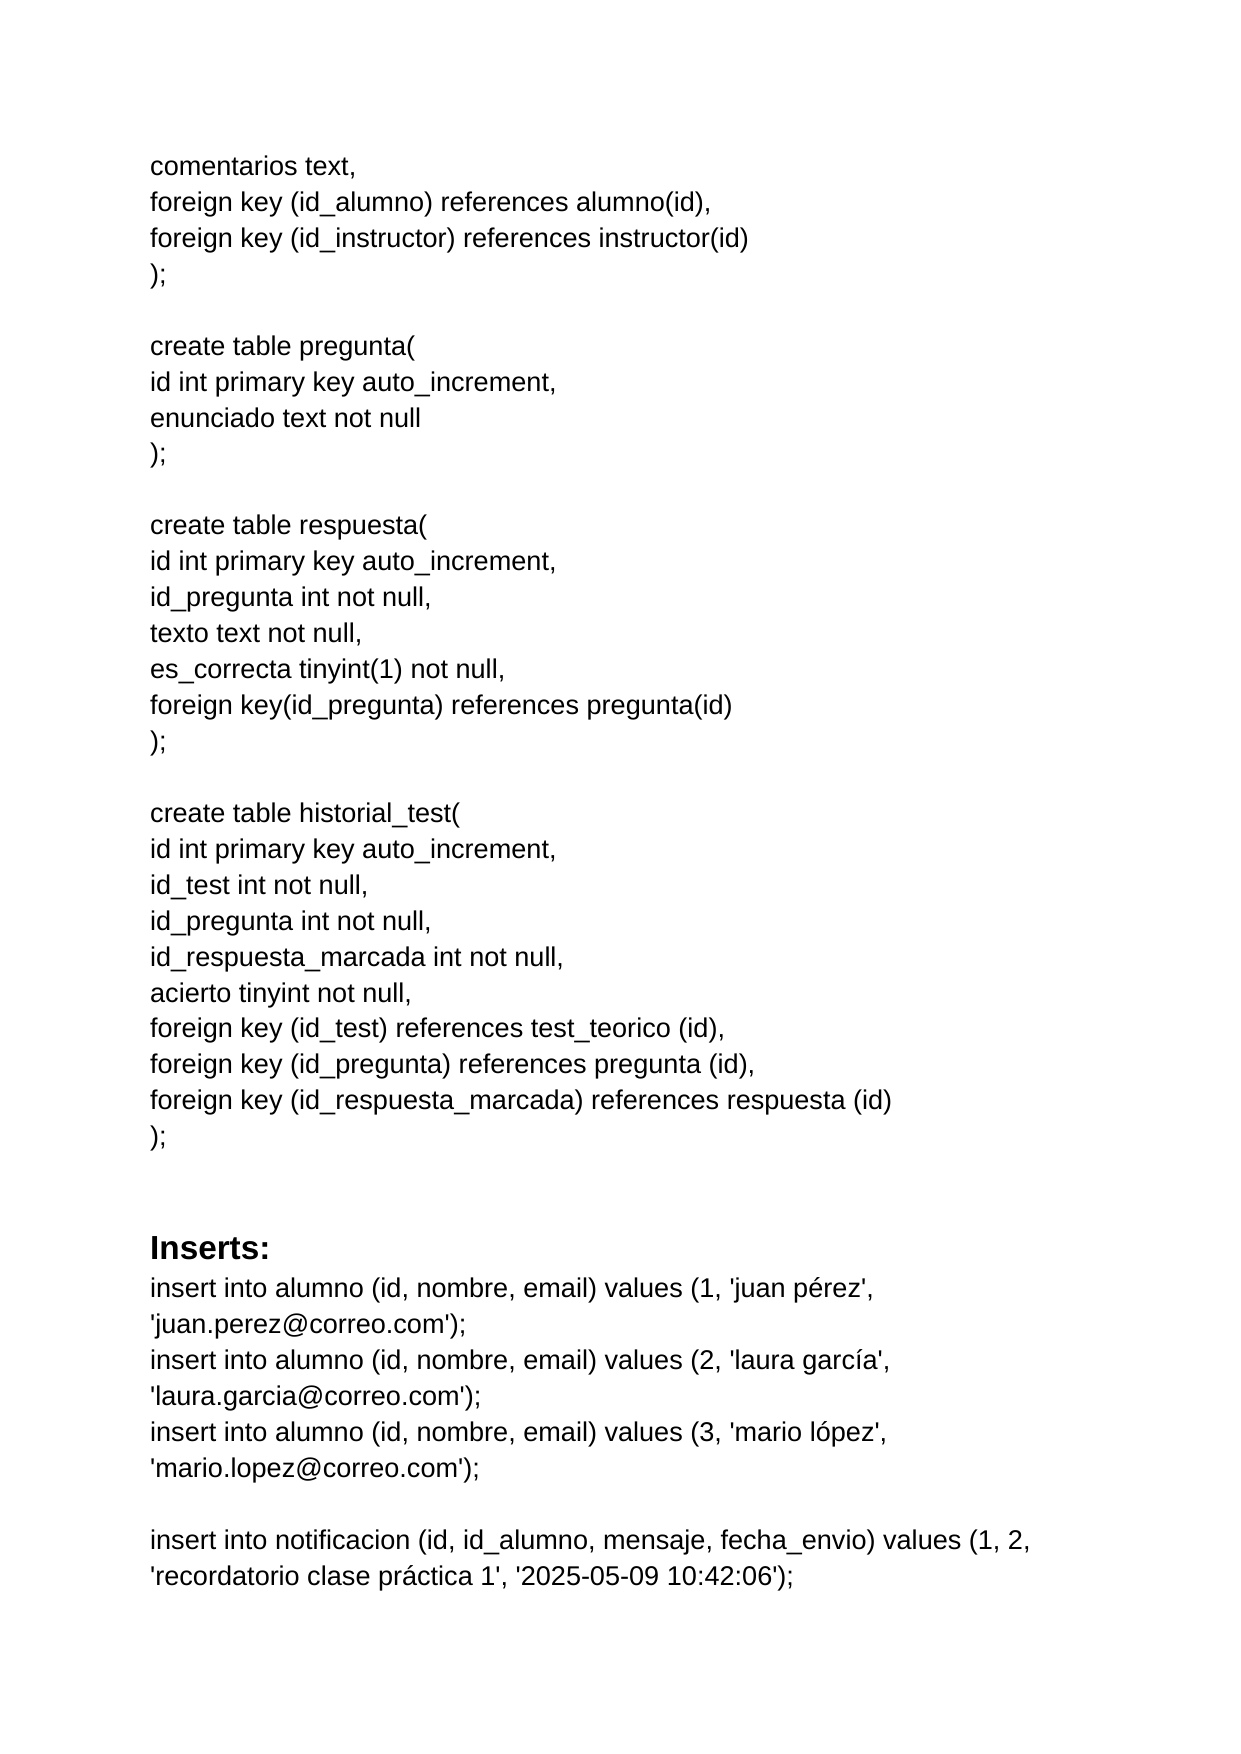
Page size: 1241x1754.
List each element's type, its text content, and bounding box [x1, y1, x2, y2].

text id_pregunta int not null, [150, 581, 1090, 612]
text enunciado text not null [150, 402, 1090, 433]
text insert into alumno (id, nombre, email) values (2, 'laura garcía', 'laura.garcia@correo.com'); [150, 1344, 1090, 1411]
text id_respuesta_marcada int not null, [150, 941, 1090, 972]
text es_correcta tinyint(1) not null, [150, 653, 1090, 684]
text create table pregunta( [150, 330, 1090, 361]
text id int primary key auto_increment, [150, 545, 1090, 577]
text ); [150, 437, 1090, 469]
text ); [150, 725, 1090, 756]
text insert into alumno (id, nombre, email) values (1, 'juan pérez', 'juan.perez@correo.com'); [150, 1272, 1090, 1339]
text texto text not null, [150, 617, 1090, 648]
text id int primary key auto_increment, [150, 366, 1090, 397]
text id int primary key auto_increment, [150, 833, 1090, 864]
text foreign key (id_test) references test_teorico (id), [150, 1012, 1090, 1044]
text ); [150, 1120, 1090, 1152]
text foreign key (id_instructor) references instructor(id) [150, 222, 1090, 253]
text create table historial_test( [150, 797, 1090, 828]
text acierto tinyint not null, [150, 977, 1090, 1008]
text insert into alumno (id, nombre, email) values (3, 'mario lópez', 'mario.lopez@correo.com'); [150, 1416, 1090, 1483]
text foreign key (id_pregunta) references pregunta (id), [150, 1048, 1090, 1080]
text foreign key (id_respuesta_marcada) references respuesta (id) [150, 1084, 1090, 1116]
text Inserts: [150, 1228, 1090, 1267]
text id_pregunta int not null, [150, 905, 1090, 936]
text id_test int not null, [150, 869, 1090, 900]
text foreign key(id_pregunta) references pregunta(id) [150, 689, 1090, 720]
text comentarios text, [150, 150, 1090, 181]
text foreign key (id_alumno) references alumno(id), [150, 186, 1090, 217]
text ); [150, 258, 1090, 289]
text insert into notificacion (id, id_alumno, mensaje, fecha_envio) values (1, 2, 'recordatorio clase práctica 1', '2025-05-09 10:42:06'); [150, 1524, 1090, 1591]
text create table respuesta( [150, 509, 1090, 541]
